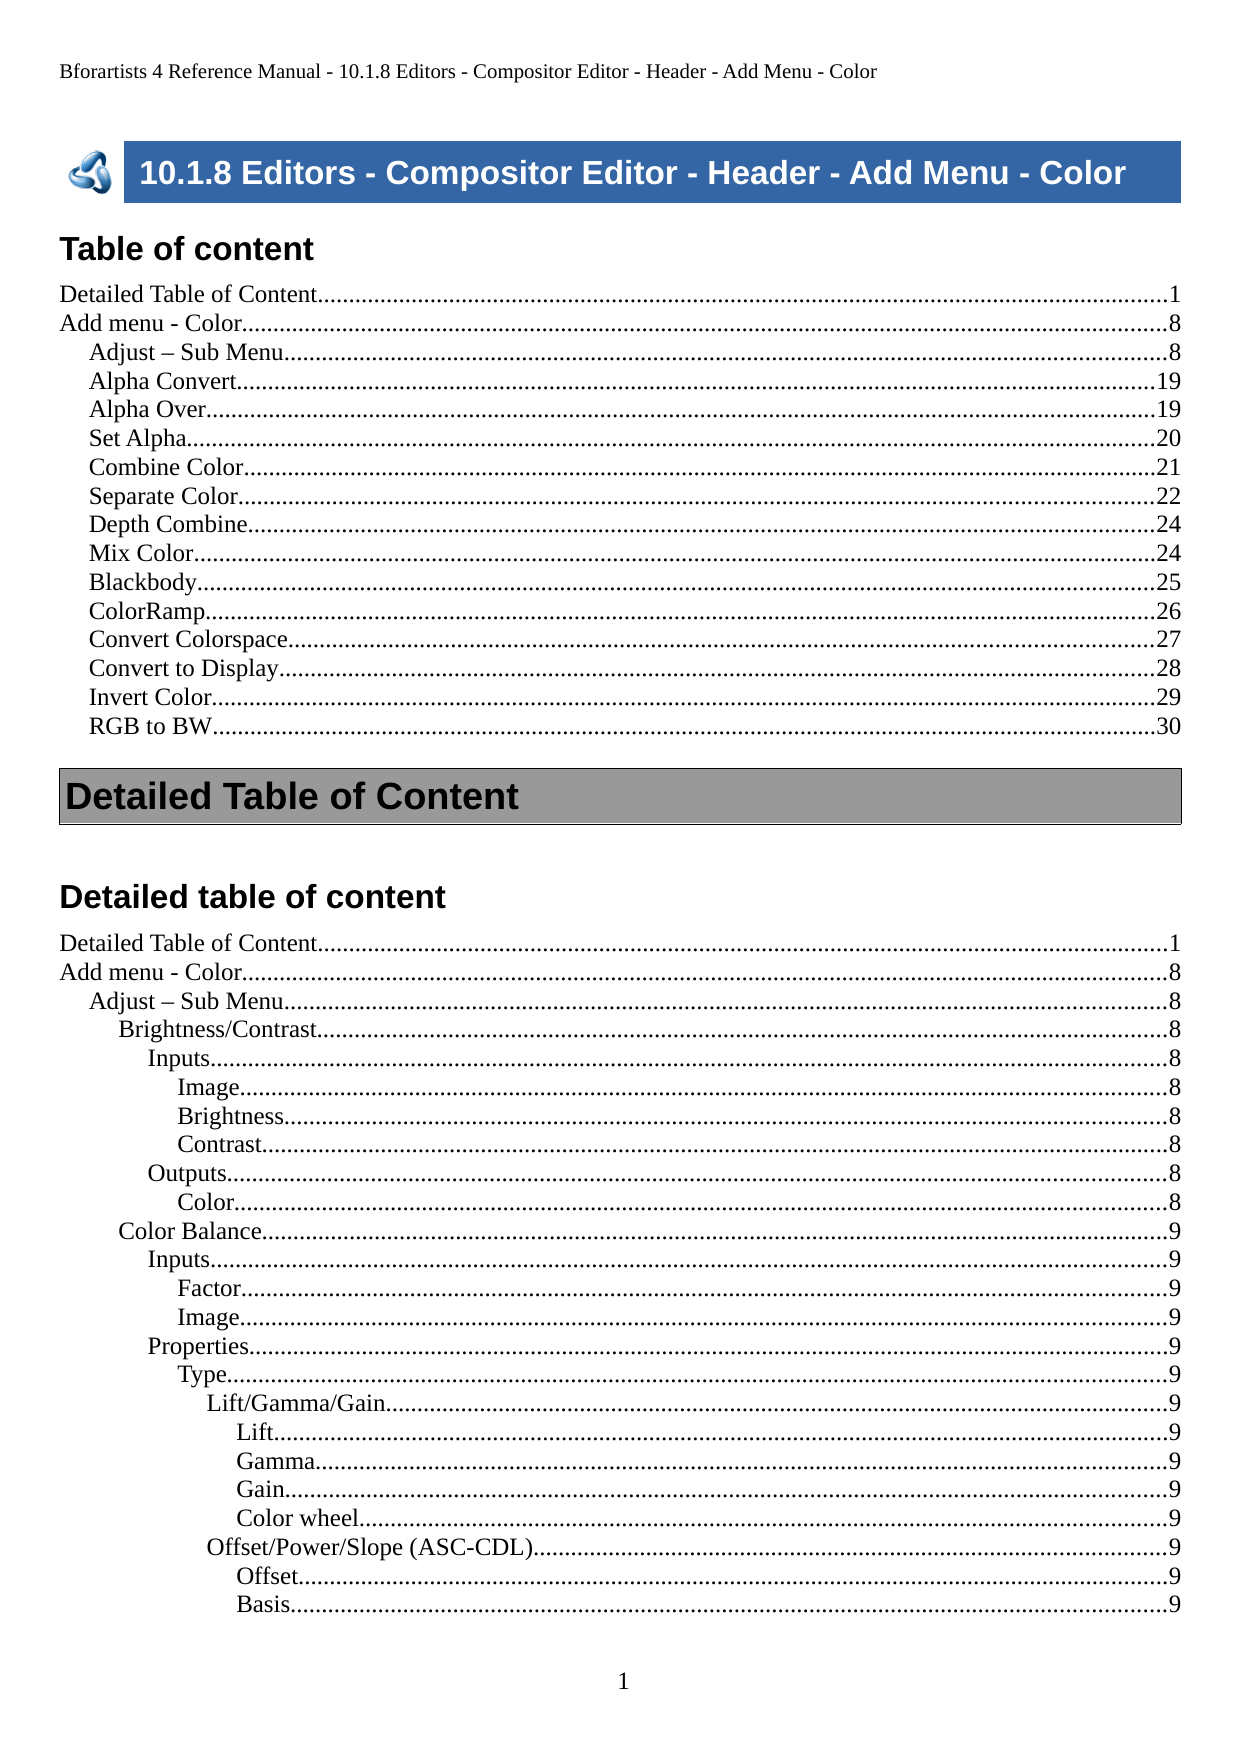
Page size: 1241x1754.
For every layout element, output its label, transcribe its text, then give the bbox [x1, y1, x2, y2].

text Gain 9 [236, 1474, 1181, 1503]
text Brightness/Contrast 8 [118, 1014, 1181, 1043]
text Blackbody 25 [88, 567, 1181, 596]
text Inputs 8 [147, 1043, 1181, 1072]
text Factor 9 [177, 1273, 1181, 1302]
text Outputs 8 [147, 1158, 1181, 1187]
text Properties 9 [147, 1331, 1181, 1359]
table_header 10.1.8 Editors - Compositor Editor - Header - Add Menu - Color [124, 141, 1181, 203]
table_header [59, 141, 124, 203]
table_header Detailed Table of Content [60, 769, 1181, 823]
text Mix Color 24 [88, 538, 1181, 567]
text Offset 9 [236, 1561, 1181, 1589]
text Add menu - Color 8 [59, 957, 1181, 986]
text Lift/Gamma/Gain 9 [206, 1388, 1181, 1417]
text Separate Color 22 [88, 481, 1181, 509]
text Color Balance 9 [118, 1216, 1181, 1244]
subtitle Detailed table of content [59, 877, 1181, 916]
text Adjust – Sub Menu 8 [88, 986, 1181, 1014]
text Combine Color 21 [88, 452, 1181, 481]
text ColorRamp 26 [88, 596, 1181, 624]
text Adjust – Sub Menu 8 [88, 337, 1181, 366]
text RGB to BW 30 [88, 711, 1181, 739]
text Depth Combine 24 [88, 509, 1181, 538]
text Color 8 [177, 1187, 1181, 1216]
text Gamma 9 [236, 1446, 1181, 1474]
text Convert to Display 28 [88, 653, 1181, 682]
text Basis 9 [236, 1589, 1181, 1618]
text Image 9 [177, 1302, 1181, 1331]
text Invert Color 29 [88, 682, 1181, 711]
picture [65, 147, 114, 197]
text Type 9 [177, 1359, 1181, 1388]
text Set Alpha 20 [88, 423, 1181, 452]
text Add menu - Color 8 [59, 308, 1181, 337]
text Offset/Power/Slope (ASC-CDL) 9 [206, 1532, 1181, 1561]
text Detailed Table of Content 1 [59, 279, 1181, 308]
subtitle Table of content [59, 228, 1181, 267]
text Brightness 8 [177, 1101, 1181, 1129]
text Color wheel 9 [236, 1503, 1181, 1532]
text Inputs 9 [147, 1244, 1181, 1273]
text Image 8 [177, 1072, 1181, 1101]
text Alpha Convert 19 [88, 366, 1181, 394]
text Detailed Table of Content 1 [59, 928, 1181, 957]
text Lift 9 [236, 1417, 1181, 1446]
text Convert Colorspace 27 [88, 624, 1181, 653]
text Alpha Over 19 [88, 394, 1181, 423]
text Contrast 8 [177, 1129, 1181, 1158]
